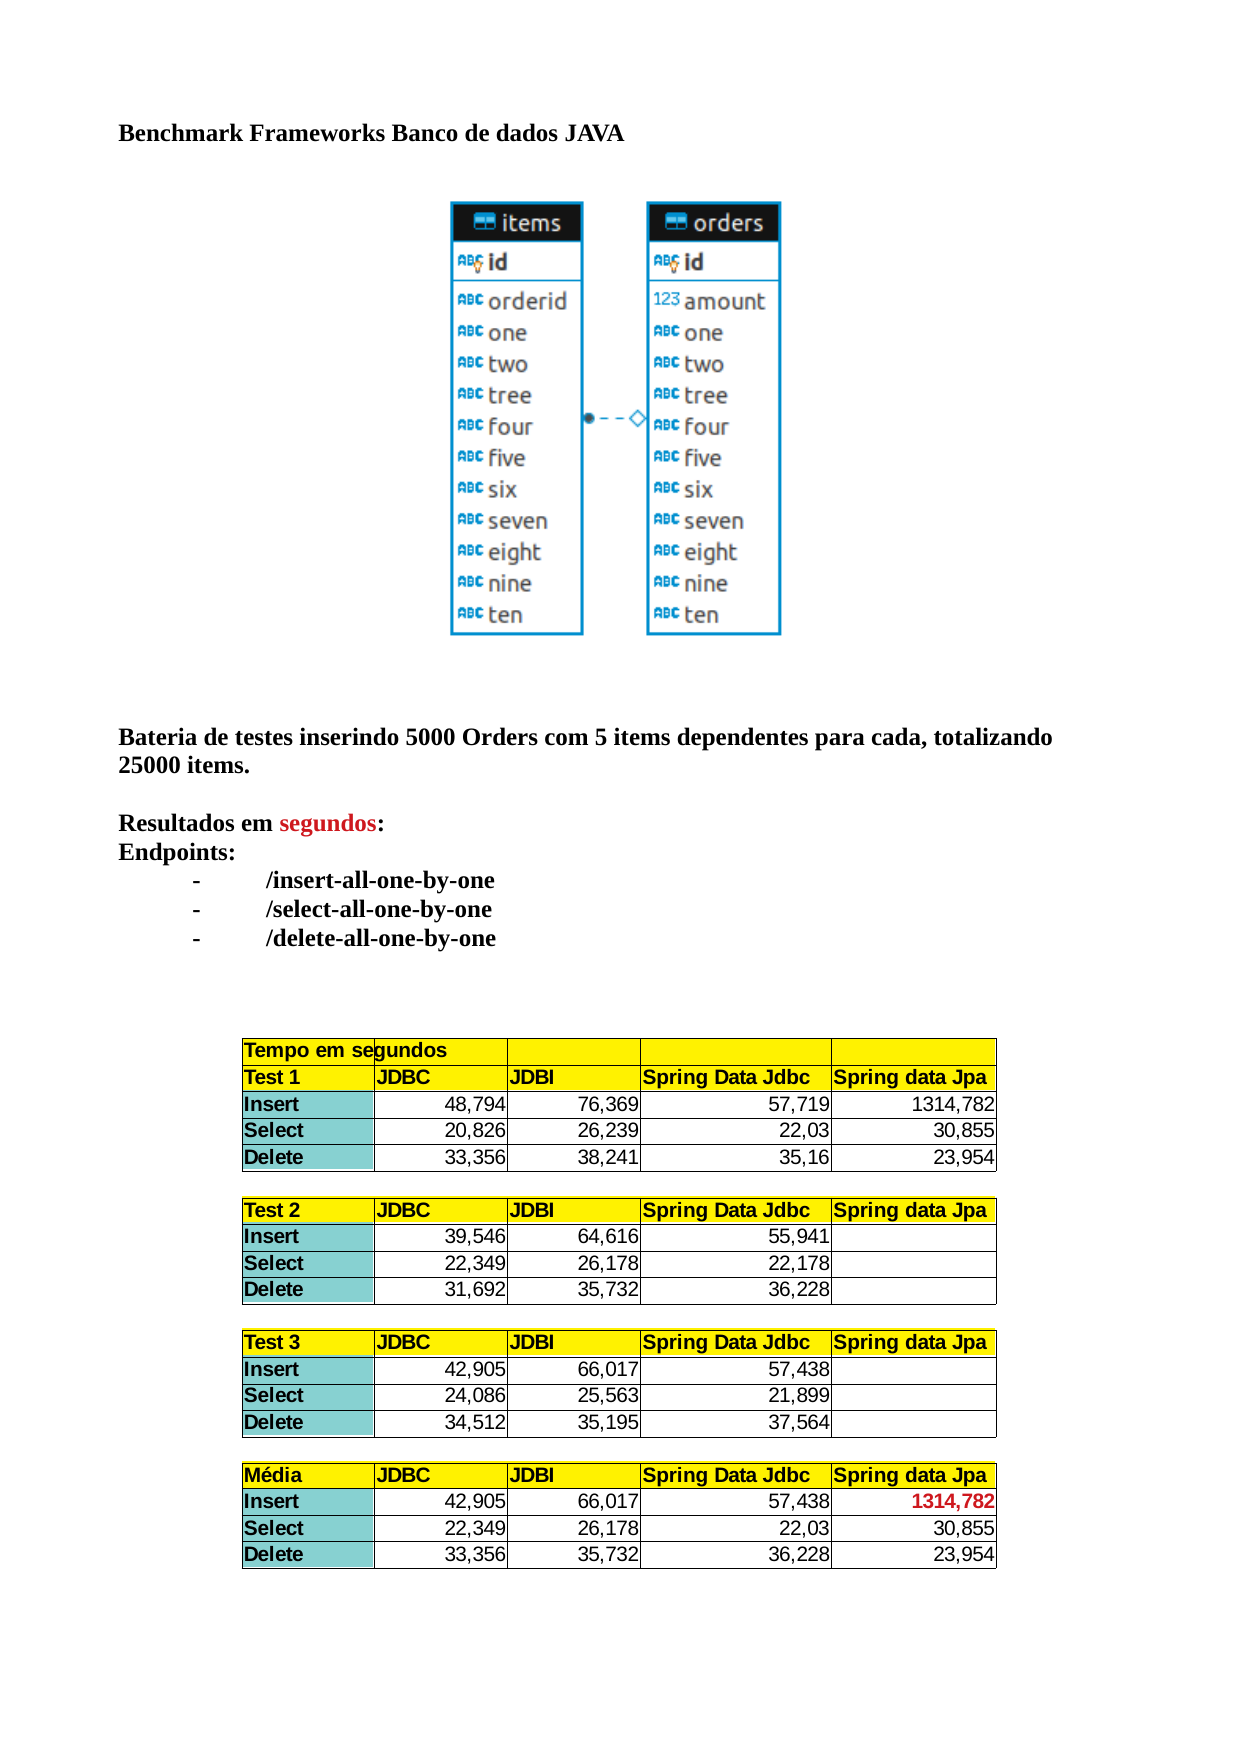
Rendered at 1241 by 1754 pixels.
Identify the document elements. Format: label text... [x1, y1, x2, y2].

text - /delete-all-one-by-one [118, 923, 1122, 952]
text Endpoints: [118, 837, 1122, 866]
text - /select-all-one-by-one [118, 894, 1122, 923]
text Benchmark Frameworks Banco de dados JAVA [118, 118, 1122, 147]
picture [438, 175, 802, 667]
text Bateria de testes inserindo 5000 Orders com 5 items dependentes para cada, totalizando 25000 items. [118, 722, 1122, 779]
text - /insert-all-one-by-one [118, 866, 1122, 894]
text Resultados em segundos: [118, 808, 1122, 837]
